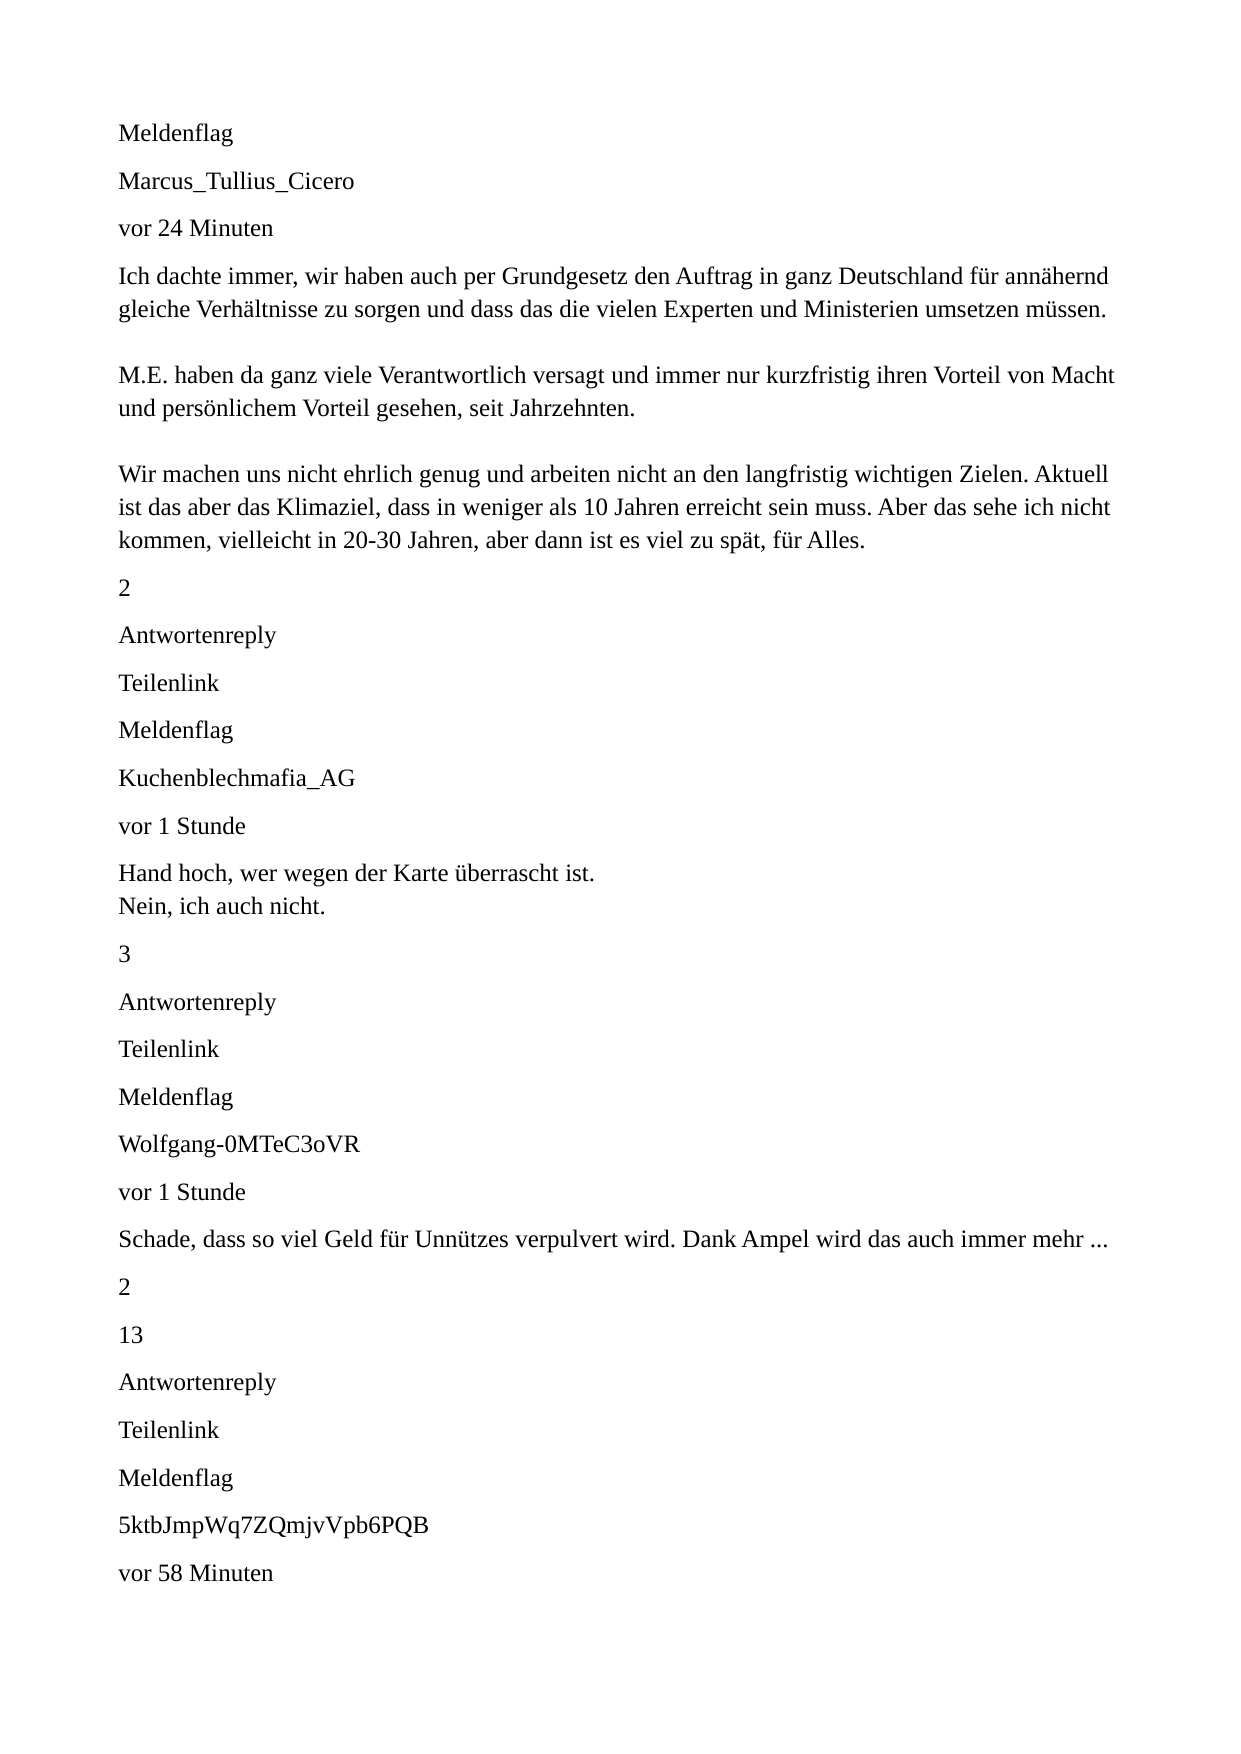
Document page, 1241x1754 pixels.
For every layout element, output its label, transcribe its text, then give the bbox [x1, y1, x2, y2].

text Wolfgang-0MTeC3oVR [118, 1129, 1122, 1158]
text Hand hoch, wer wegen der Karte überrascht ist. Nein, ich auch nicht. [118, 858, 1122, 920]
text 2 [118, 1272, 1122, 1301]
text Teilenlink [118, 1034, 1122, 1063]
text vor 1 Stunde [118, 811, 1122, 839]
text vor 1 Stunde [118, 1177, 1122, 1206]
text Marcus_Tullius_Cicero [118, 166, 1122, 194]
text Teilenlink [118, 1415, 1122, 1444]
text Ich dachte immer, wir haben auch per Grundgesetz den Auftrag in ganz Deutschland für annähernd gleiche Verhältnisse zu sorgen und dass das die vielen Experten und Ministerien umsetzen müssen. M.E. haben da ganz viele Verantwortlich versagt und immer nur kurzfristig ihren Vorteil von Macht und persönlichem Vorteil gesehen, seit Jahrzehnten. Wir machen uns nicht ehrlich genug und arbeiten nicht an den langfristig wichtigen Zielen. Aktuell ist das aber das Klimaziel, dass in weniger als 10 Jahren erreicht sein muss. Aber das sehe ich nicht kommen, vielleicht in 20-30 Jahren, aber dann ist es viel zu spät, für Alles. [118, 261, 1122, 554]
text Meldenflag [118, 118, 1122, 147]
text 2 [118, 573, 1122, 601]
text Meldenflag [118, 716, 1122, 744]
text vor 58 Minuten [118, 1558, 1122, 1587]
text 5ktbJmpWq7ZQmjvVpb6PQB [118, 1510, 1122, 1539]
text Antwortenreply [118, 1367, 1122, 1396]
text Schade, dass so viel Geld für Unnützes verpulvert wird. Dank Ampel wird das auch immer mehr ... [118, 1224, 1122, 1253]
text Meldenflag [118, 1082, 1122, 1111]
text Antwortenreply [118, 987, 1122, 1015]
text Kuchenblechmafia_AG [118, 763, 1122, 792]
text 13 [118, 1320, 1122, 1348]
text 3 [118, 939, 1122, 968]
text Meldenflag [118, 1463, 1122, 1491]
text Teilenlink [118, 668, 1122, 697]
text Antwortenreply [118, 620, 1122, 649]
text vor 24 Minuten [118, 213, 1122, 242]
